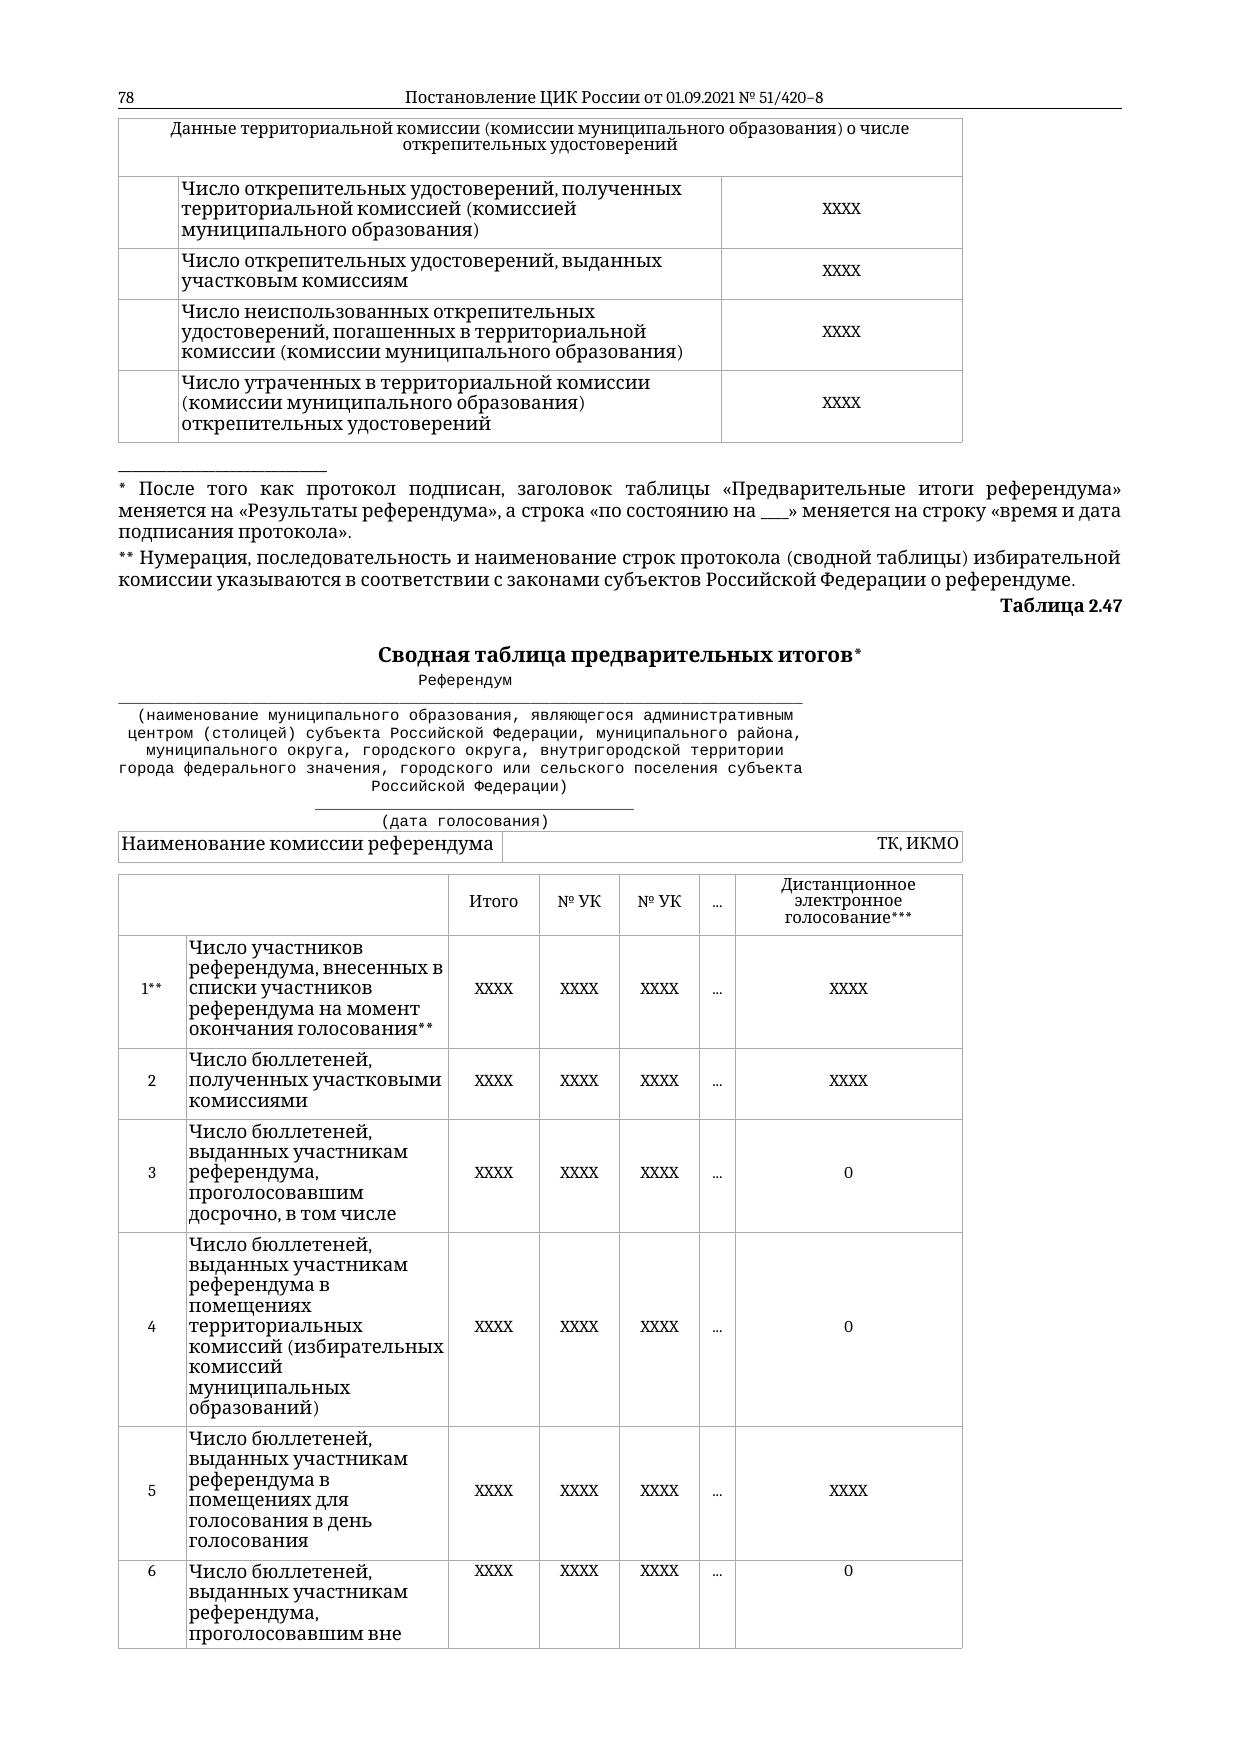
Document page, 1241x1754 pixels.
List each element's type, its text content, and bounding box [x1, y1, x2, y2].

text Референдум [118, 672, 1122, 690]
table_cell XXXX [620, 936, 699, 1048]
table_cell XXXX [449, 1233, 539, 1426]
table_header № УК [620, 875, 699, 935]
table_cell 1** [119, 936, 186, 1048]
table_cell XXXX [540, 1120, 619, 1232]
table_cell Число бюллетеней, выданных участникам референдума в помещениях территориальных комиссий (избирательных комиссий муниципальных образований) [187, 1233, 448, 1426]
table_header № УК [540, 875, 619, 935]
table_cell XXXX [620, 1561, 699, 1647]
table_cell 0 [736, 1120, 962, 1232]
table_cell XXXX [449, 1049, 539, 1119]
text __________________________________ [118, 796, 1122, 814]
table_cell XXXX [540, 1233, 619, 1426]
text (дата голосования) [118, 814, 1122, 831]
table_cell XXXX [736, 936, 962, 1048]
table_cell [119, 371, 178, 442]
table_cell Число бюллетеней, выданных участникам референдума, проголосовавшим досрочно, в том числе [187, 1120, 448, 1232]
table_cell XXXX [449, 1120, 539, 1232]
table_cell XXXX [722, 177, 962, 248]
text центром (столицей) субъекта Российской Федерации, муниципального района, [118, 725, 1122, 743]
table_header [119, 875, 448, 935]
table_header Дистанционное электронное голосование*** [736, 875, 962, 935]
table_cell 4 [119, 1233, 186, 1426]
text ______________________________ [118, 454, 1122, 475]
table_header ТК, ИКМО [503, 832, 962, 862]
table_header Итого [449, 875, 539, 935]
text Таблица 2.47 [118, 595, 1122, 617]
text Сводная таблица предварительных итогов* [118, 644, 1122, 668]
table_cell XXXX [620, 1233, 699, 1426]
table_cell [119, 249, 178, 299]
table_cell XXXX [449, 1561, 539, 1647]
table_cell ... [700, 1427, 735, 1559]
table_cell XXXX [449, 1427, 539, 1559]
table_cell XXXX [722, 371, 962, 442]
table_cell XXXX [736, 1427, 962, 1559]
table_cell 3 [119, 1120, 186, 1232]
table_cell XXXX [449, 936, 539, 1048]
table_cell XXXX [736, 1049, 962, 1119]
table_header Данные территориальной комиссии (комиссии муниципального образования) о числе открепительных удостоверений [119, 119, 962, 176]
table_cell XXXX [620, 1427, 699, 1559]
table_cell ... [700, 936, 735, 1048]
text муниципального округа, городского округа, внутригородской территории [118, 743, 1122, 761]
table_cell Число участников референдума, внесенных в списки участников референдума на момент окончания голосования** [187, 936, 448, 1048]
text ** Нумерация, последовательность и наименование строк протокола (сводной таблицы) избирательной комиссии указываются в соответствии с законами субъектов Российской Федерации о референдуме. [118, 548, 1122, 591]
table_cell [119, 177, 178, 248]
table_cell XXXX [722, 249, 962, 299]
table_cell 5 [119, 1427, 186, 1559]
table_cell Число открепительных удостоверений, выданных участковым комиссиям [179, 249, 721, 299]
table_header Наименование комиссии референдума [119, 832, 502, 862]
table_cell XXXX [722, 300, 962, 370]
table_cell XXXX [540, 936, 619, 1048]
table_cell Число бюллетеней, выданных участникам референдума в помещениях для голосования в день голосования [187, 1427, 448, 1559]
text * После того как протокол подписан, заголовок таблицы «Предварительные итоги референдума» меняется на «Результаты референдума», а строка «по состоянию на ____» меняется на строку «время и дата подписания протокола». [118, 479, 1122, 544]
table_cell XXXX [620, 1120, 699, 1232]
table_cell Число утраченных в территориальной комиссии (комиссии муниципального образования) открепительных удостоверений [179, 371, 721, 442]
table_cell ... [700, 1120, 735, 1232]
text (наименование муниципального образования, являющегося административным [118, 707, 1122, 725]
table_cell ... [700, 1049, 735, 1119]
table_cell Число бюллетеней, полученных участковыми комиссиями [187, 1049, 448, 1119]
table_cell XXXX [540, 1427, 619, 1559]
table_cell [119, 300, 178, 370]
table_cell Число открепительных удостоверений, полученных территориальной комиссией (комиссией муниципального образования) [179, 177, 721, 248]
table_cell ... [700, 1233, 735, 1426]
table_cell 6 [119, 1561, 186, 1647]
table_cell 0 [736, 1233, 962, 1426]
table_cell 2 [119, 1049, 186, 1119]
table_cell ... [700, 1561, 735, 1647]
text _________________________________________________________________________ [118, 690, 1122, 707]
text Российской Федерации) [118, 778, 1122, 796]
table_header ... [700, 875, 735, 935]
text города федерального значения, городского или сельского поселения субъекта [118, 761, 1122, 778]
table_cell XXXX [540, 1561, 619, 1647]
table_cell Число бюллетеней, выданных участникам референдума, проголосовавшим вне [187, 1561, 448, 1647]
table_cell Число неиспользованных открепительных удостоверений, погашенных в территориальной комиссии (комиссии муниципального образования) [179, 300, 721, 370]
table_cell 0 [736, 1561, 962, 1647]
table_cell XXXX [620, 1049, 699, 1119]
table_cell XXXX [540, 1049, 619, 1119]
